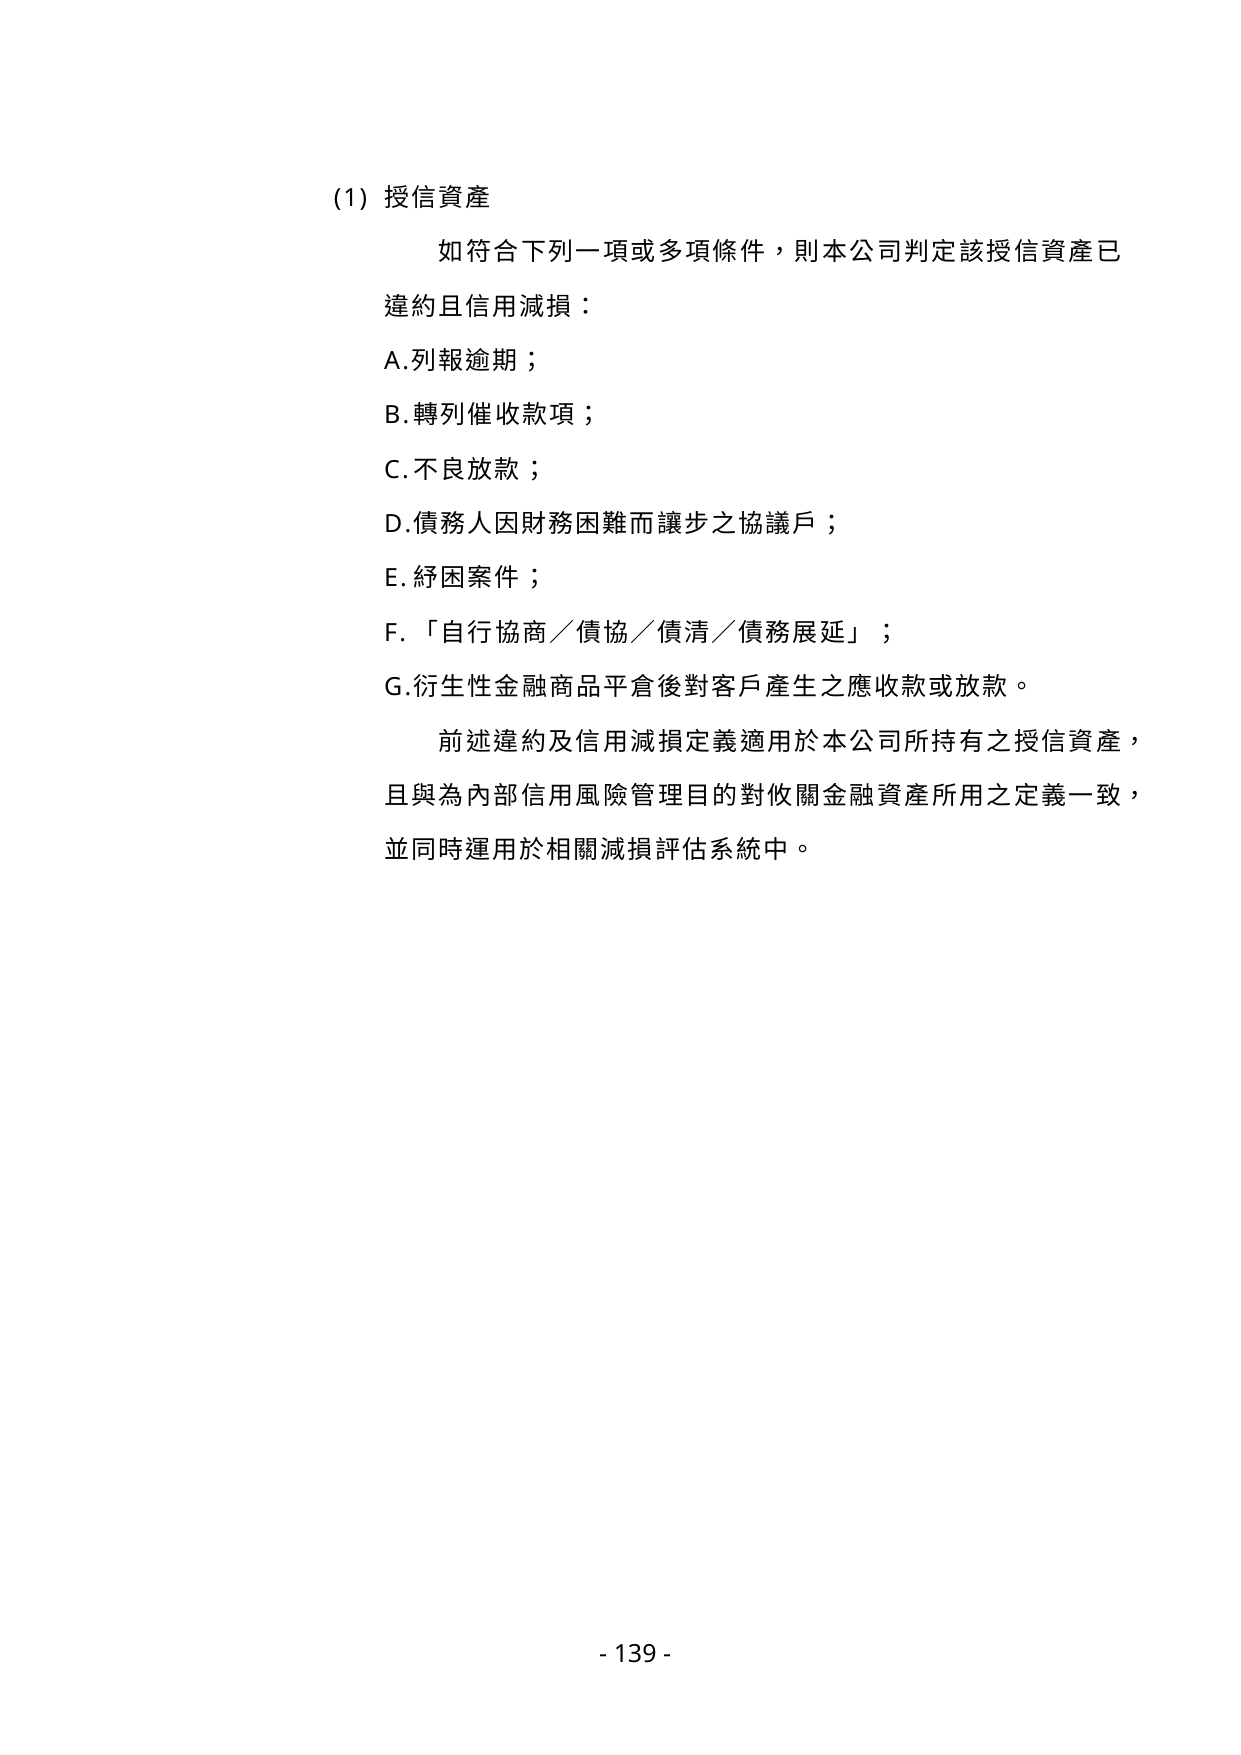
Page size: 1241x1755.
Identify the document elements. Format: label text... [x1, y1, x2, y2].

text G. 衍生性金融商品平倉後對客戶產生之應收款或放款。 [384, 667, 1122, 703]
text C. 不良放款； [384, 449, 1122, 485]
text 前述違約及信用減損定義適用於本公司所持有之授信資產，且與為內部信用風險管理目的對攸關金融資產所用之定義一致，並同時運用於相關減損評估系統中。 [384, 721, 1122, 866]
text F. 「自行協商／債協／債清／債務展延」； [384, 612, 1122, 648]
text B. 轉列催收款項； [384, 395, 1122, 431]
text D.債務人因財務困難而讓步之協議戶； [384, 503, 1122, 540]
text (1) 授信資產 [325, 177, 1122, 213]
text 如符合下列一項或多項條件，則本公司判定該授信資產已違約且信用減損： [384, 232, 1122, 322]
text A.列報逾期； [384, 340, 1122, 377]
text E. 紓困案件； [384, 558, 1122, 594]
